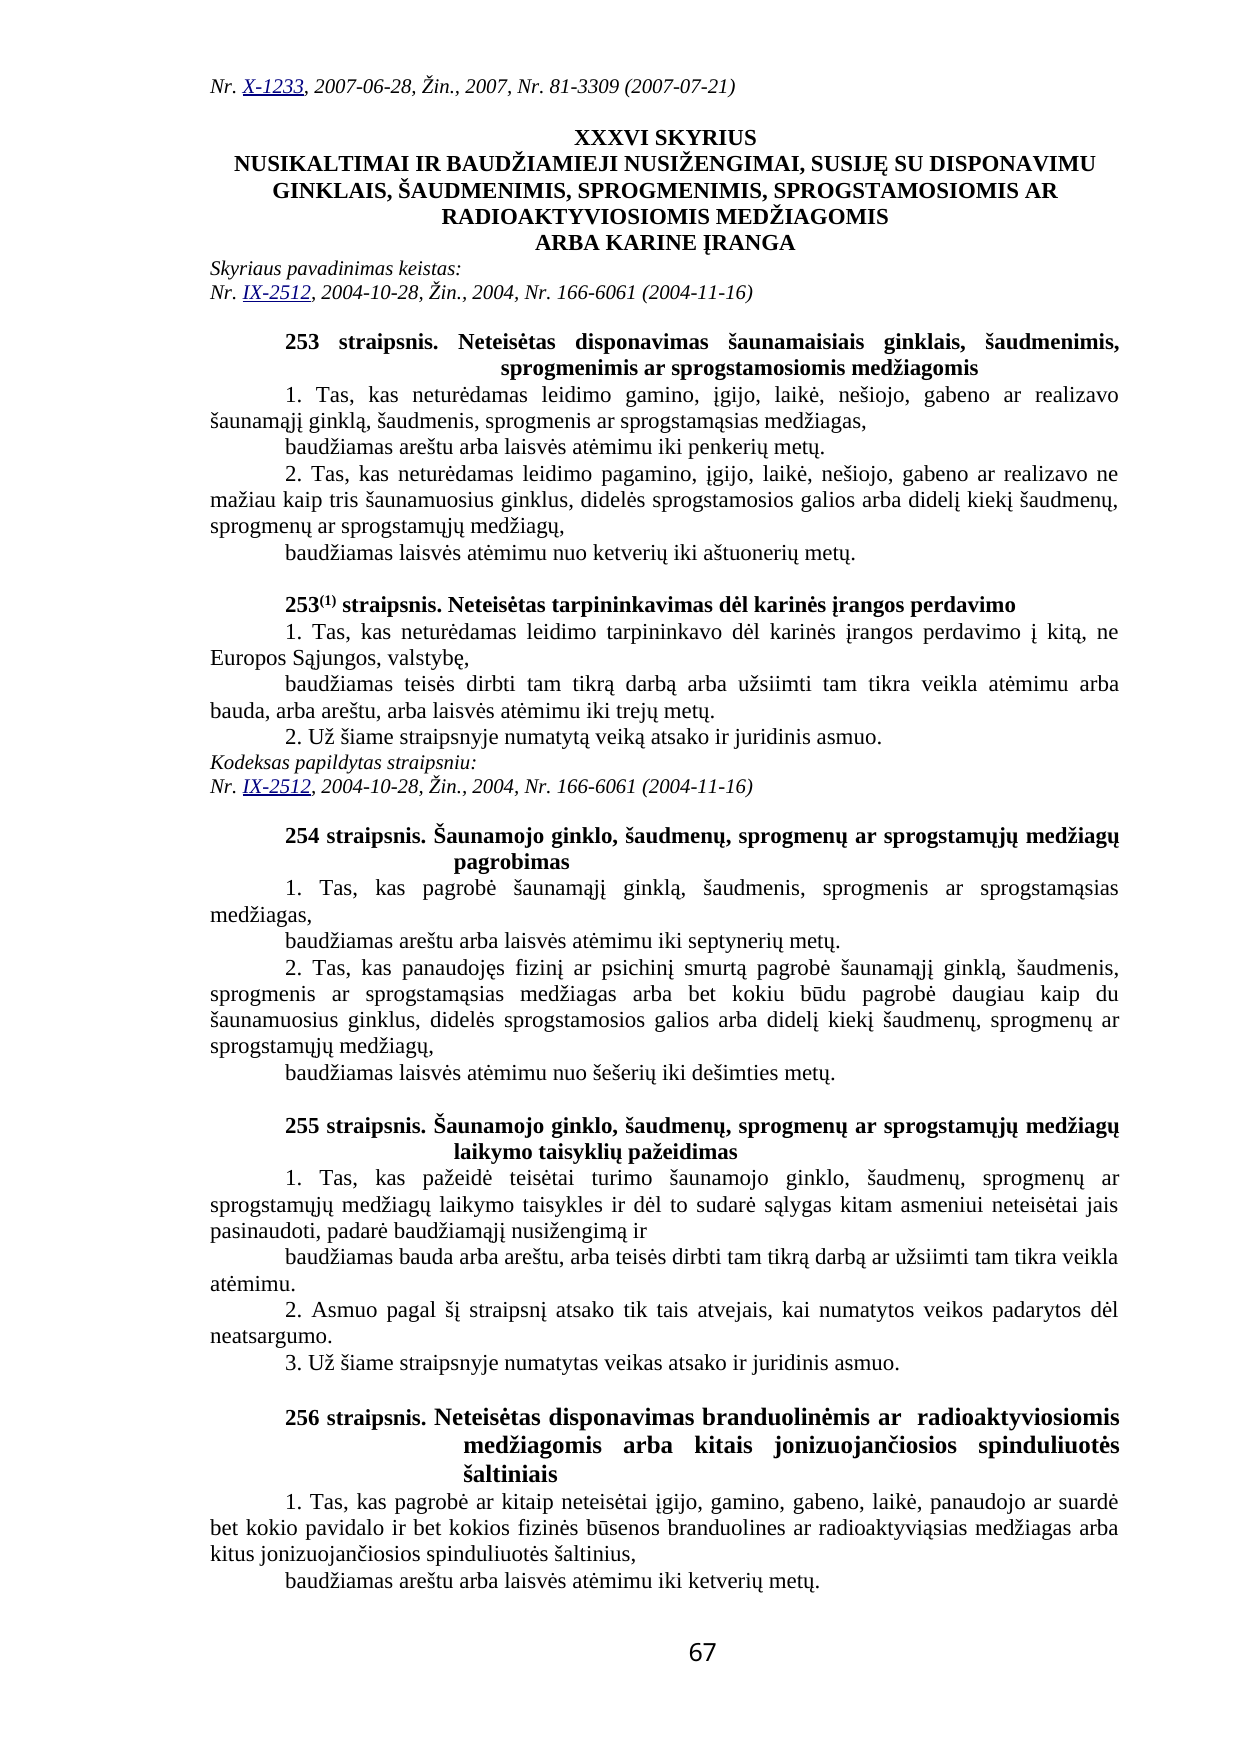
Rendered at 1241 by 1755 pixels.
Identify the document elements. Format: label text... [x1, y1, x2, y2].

text Nr. X-1233, 2007-06-28, Žin., 2007, Nr. 81-3309 (2007-07-21) [210, 73, 1120, 98]
text Kodeksas papildytas straipsniu: [210, 749, 1120, 774]
text 256 straipsnis. Neteisėtas disponavimas branduolinėmis ar radioaktyviosiomis medžiagomis arba kitais jonizuojančiosios spinduliuotės šaltiniais [285, 1402, 1120, 1488]
text 1. Tas, kas pagrobė ar kitaip neteisėtai įgijo, gamino, gabeno, laikė, panaudojo ar suardė bet kokio pavidalo ir bet kokios fizinės būsenos branduolines ar radioaktyviąsias medžiagas arba kitus jonizuojančiosios spinduliuotės šaltinius, [210, 1488, 1120, 1567]
text baudžiamas bauda arba areštu, arba teisės dirbti tam tikrą darbą ar užsiimti tam tikra veikla atėmimu. [210, 1243, 1120, 1296]
text ARBA KARINE ĮRANGA [210, 229, 1120, 256]
text baudžiamas areštu arba laisvės atėmimu iki penkerių metų. [210, 433, 1120, 460]
text baudžiamas areštu arba laisvės atėmimu iki ketverių metų. [210, 1567, 1120, 1593]
text 3. Už šiame straipsnyje numatytas veikas atsako ir juridinis asmuo. [210, 1349, 1120, 1375]
text baudžiamas laisvės atėmimu nuo ketverių iki aštuonerių metų. [210, 539, 1120, 565]
text 1. Tas, kas pažeidė teisėtai turimo šaunamojo ginklo, šaudmenų, sprogmenų ar sprogstamųjų medžiagų laikymo taisykles ir dėl to sudarė sąlygas kitam asmeniui neteisėtai jais pasinaudoti, padarė baudžiamąjį nusižengimą ir [210, 1164, 1120, 1243]
text 2. Tas, kas neturėdamas leidimo pagamino, įgijo, laikė, nešiojo, gabeno ar realizavo ne mažiau kaip tris šaunamuosius ginklus, didelės sprogstamosios galios arba didelį kiekį šaudmenų, sprogmenų ar sprogstamųjų medžiagų, [210, 460, 1120, 539]
text 2. Asmuo pagal šį straipsnį atsako tik tais atvejais, kai numatytos veikos padarytos dėl neatsargumo. [210, 1296, 1120, 1349]
text Nr. IX-2512, 2004-10-28, Žin., 2004, Nr. 166-6061 (2004-11-16) [210, 280, 1120, 304]
text Nr. IX-2512, 2004-10-28, Žin., 2004, Nr. 166-6061 (2004-11-16) [210, 774, 1120, 798]
text baudžiamas areštu arba laisvės atėmimu iki septynerių metų. [210, 927, 1120, 953]
text 253 straipsnis. Neteisėtas disponavimas šaunamaisiais ginklais, šaudmenimis, sprogmenimis ar sprogstamosiomis medžiagomis [285, 328, 1120, 381]
text 253(1) straipsnis. Neteisėtas tarpininkavimas dėl karinės įrangos perdavimo [210, 591, 1120, 618]
text Skyriaus pavadinimas keistas: [210, 256, 1120, 280]
text 1. Tas, kas neturėdamas leidimo gamino, įgijo, laikė, nešiojo, gabeno ar realizavo šaunamąjį ginklą, šaudmenis, sprogmenis ar sprogstamąsias medžiagas, [210, 381, 1120, 433]
text XXXVI SKYRIUS [210, 124, 1120, 150]
text 255 straipsnis. Šaunamojo ginklo, šaudmenų, sprogmenų ar sprogstamųjų medžiagų laikymo taisyklių pažeidimas [285, 1112, 1120, 1164]
text 254 straipsnis. Šaunamojo ginklo, šaudmenų, sprogmenų ar sprogstamųjų medžiagų pagrobimas [285, 822, 1120, 874]
text baudžiamas teisės dirbti tam tikrą darbą arba užsiimti tam tikra veikla atėmimu arba bauda, arba areštu, arba laisvės atėmimu iki trejų metų. [210, 671, 1120, 723]
text NUSIKALTIMAI IR BAUDŽIAMIEJI NUSIŽENGIMAI, SUSIJĘ SU DISPONAVIMU GINKLAIS, ŠAUDMENIMIS, SPROGMENIMIS, SPROGSTAMOSIOMIS AR RADIOAKTYVIOSIOMIS MEDŽIAGOMIS [210, 150, 1120, 229]
text 1. Tas, kas pagrobė šaunamąjį ginklą, šaudmenis, sprogmenis ar sprogstamąsias medžiagas, [210, 874, 1120, 927]
text 2. Už šiame straipsnyje numatytą veiką atsako ir juridinis asmuo. [285, 723, 1120, 749]
text 1. Tas, kas neturėdamas leidimo tarpininkavo dėl karinės įrangos perdavimo į kitą, ne Europos Sąjungos, valstybę, [210, 618, 1120, 671]
text 2. Tas, kas panaudojęs fizinį ar psichinį smurtą pagrobė šaunamąjį ginklą, šaudmenis, sprogmenis ar sprogstamąsias medžiagas arba bet kokiu būdu pagrobė daugiau kaip du šaunamuosius ginklus, didelės sprogstamosios galios arba didelį kiekį šaudmenų, sprogmenų ar sprogstamųjų medžiagų, [210, 953, 1120, 1059]
text baudžiamas laisvės atėmimu nuo šešerių iki dešimties metų. [210, 1059, 1120, 1085]
